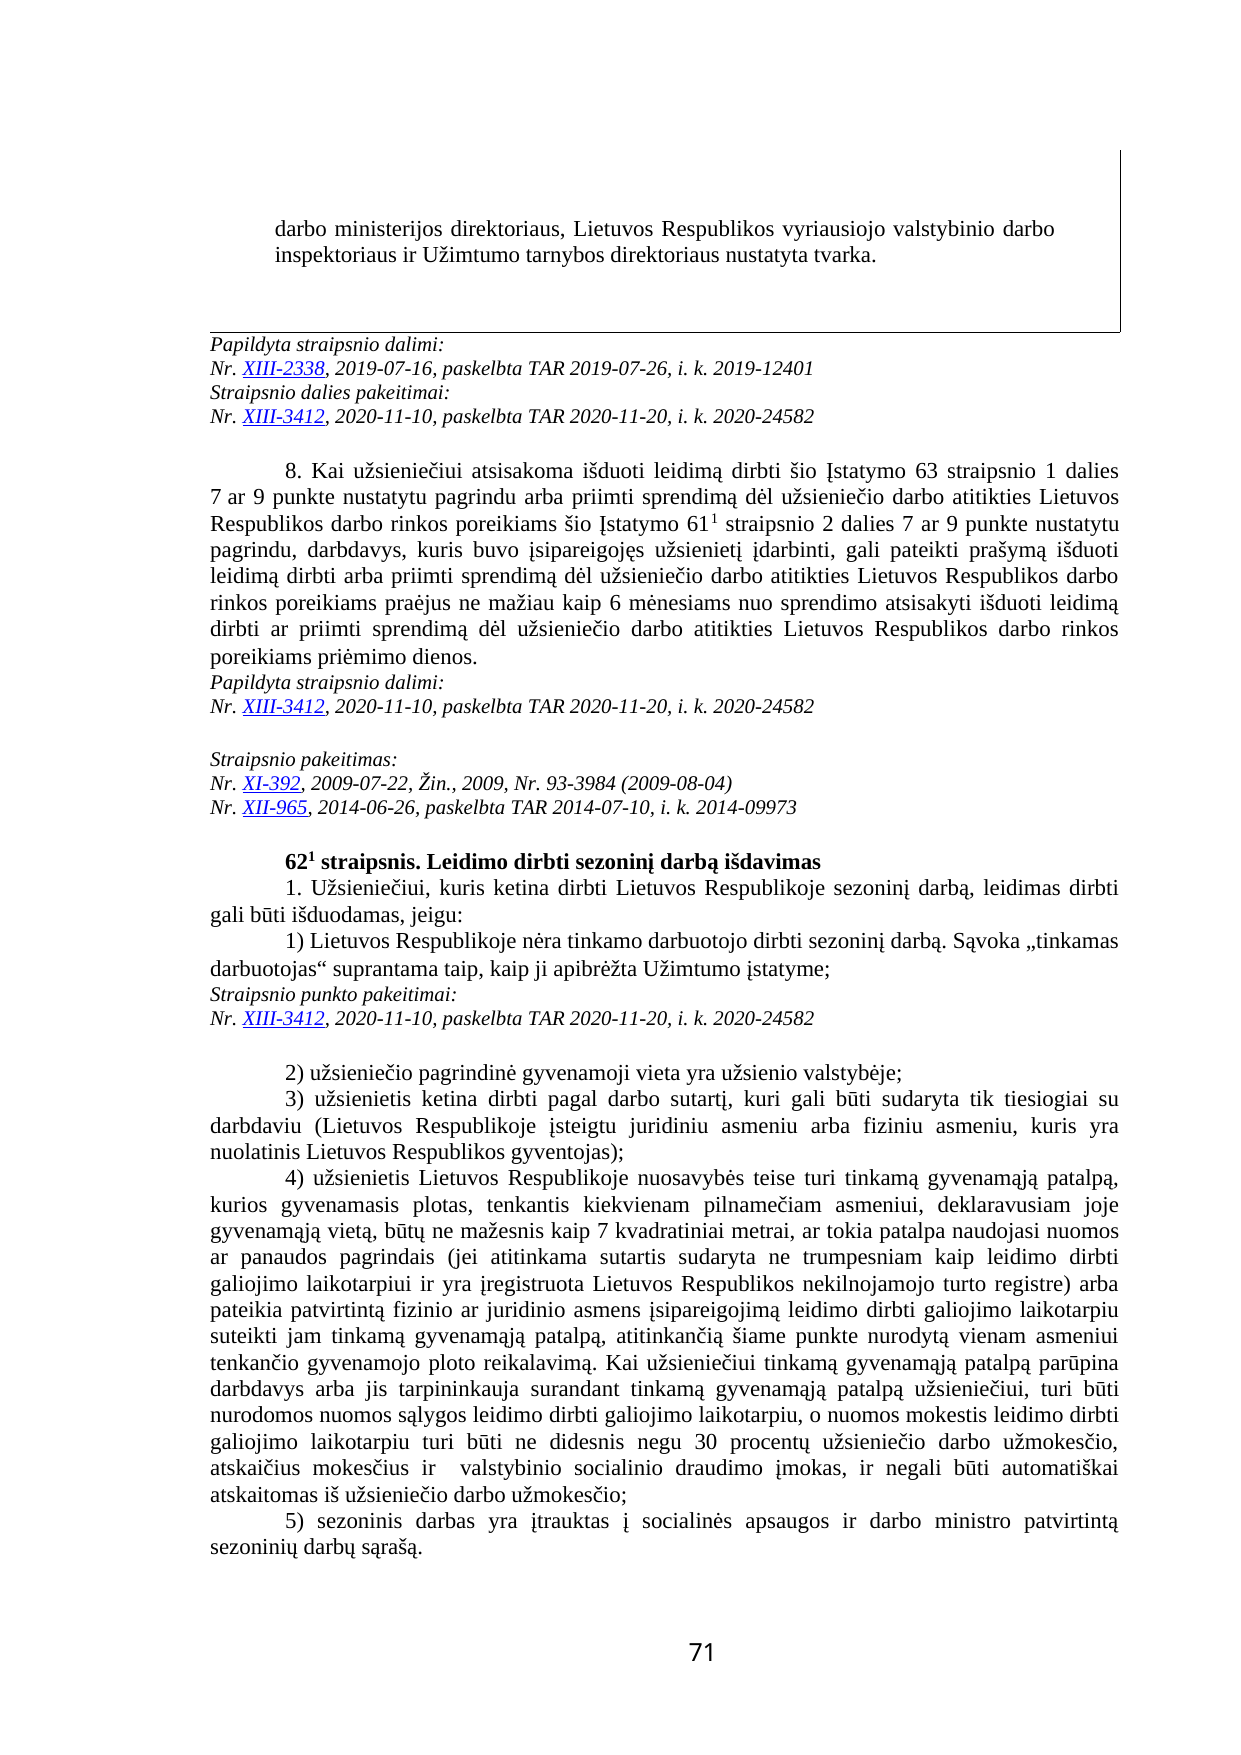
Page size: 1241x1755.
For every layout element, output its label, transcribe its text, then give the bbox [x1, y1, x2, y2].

text 8. Kai užsieniečiui atsisakoma išduoti leidimą dirbti šio Įstatymo 63 straipsnio 1 dalies 7 ar 9 punkte nustatytu pagrindu arba priimti sprendimą dėl užsieniečio darbo atitikties Lietuvos Respublikos darbo rinkos poreikiams šio Įstatymo 611 straipsnio 2 dalies 7 ar 9 punkte nustatytu pagrindu, darbdavys, kuris buvo įsipareigojęs užsienietį įdarbinti, gali pateikti prašymą išduoti leidimą dirbti arba priimti sprendimą dėl užsieniečio darbo atitikties Lietuvos Respublikos darbo rinkos poreikiams praėjus ne mažiau kaip 6 mėnesiams nuo sprendimo atsisakyti išduoti leidimą dirbti ar priimti sprendimą dėl užsieniečio darbo atitikties Lietuvos Respublikos darbo rinkos poreikiams priėmimo dienos. [210, 457, 1120, 670]
text 3) užsienietis ketina dirbti pagal darbo sutartį, kuri gali būti sudaryta tik tiesiogiai su darbdaviu (Lietuvos Respublikoje įsteigtu juridiniu asmeniu arba fiziniu asmeniu, kuris yra nuolatinis Lietuvos Respublikos gyventojas); [210, 1085, 1120, 1164]
text darbo ministerijos direktoriaus, Lietuvos Respublikos vyriausiojo valstybinio darbo inspektoriaus ir Užimtumo tarnybos direktoriaus nustatyta tvarka. [210, 150, 1120, 332]
text Nr. XIII-2338, 2019-07-16, paskelbta TAR 2019-07-26, i. k. 2019-12401 [210, 356, 1120, 380]
text 1) Lietuvos Respublikoje nėra tinkamo darbuotojo dirbti sezoninį darbą. Sąvoka „tinkamas darbuotojas“ suprantama taip, kaip ji apibrėžta Užimtumo įstatyme; [210, 927, 1120, 982]
text Straipsnio punkto pakeitimai: [210, 982, 1120, 1006]
text Papildyta straipsnio dalimi: [210, 670, 1120, 694]
text 2) užsieniečio pagrindinė gyvenamoji vieta yra užsienio valstybėje; [210, 1059, 1120, 1085]
text Straipsnio dalies pakeitimai: [210, 380, 1120, 404]
text 1. Užsieniečiui, kuris ketina dirbti Lietuvos Respublikoje sezoninį darbą, leidimas dirbti gali būti išduodamas, jeigu: [210, 874, 1120, 927]
text 5) sezoninis darbas yra įtrauktas į socialinės apsaugos ir darbo ministro patvirtintą sezoninių darbų sąrašą. [210, 1507, 1120, 1560]
text 621 straipsnis. Leidimo dirbti sezoninį darbą išdavimas [210, 848, 1120, 874]
text Nr. XI-392, 2009-07-22, Žin., 2009, Nr. 93-3984 (2009-08-04) [210, 771, 1120, 795]
text Nr. XIII-3412, 2020-11-10, paskelbta TAR 2020-11-20, i. k. 2020-24582 [210, 1006, 1120, 1030]
text Nr. XIII-3412, 2020-11-10, paskelbta TAR 2020-11-20, i. k. 2020-24582 [210, 404, 1120, 428]
text Straipsnio pakeitimas: [210, 747, 1120, 771]
text Nr. XIII-3412, 2020-11-10, paskelbta TAR 2020-11-20, i. k. 2020-24582 [210, 694, 1120, 718]
text Papildyta straipsnio dalimi: [210, 332, 1120, 356]
text Nr. XII-965, 2014-06-26, paskelbta TAR 2014-07-10, i. k. 2014-09973 [210, 795, 1120, 819]
text 4) užsienietis Lietuvos Respublikoje nuosavybės teise turi tinkamą gyvenamąją patalpą, kurios gyvenamasis plotas, tenkantis kiekvienam pilnamečiam asmeniui, deklaravusiam joje gyvenamąją vietą, būtų ne mažesnis kaip 7 kvadratiniai metrai, ar tokia patalpa naudojasi nuomos ar panaudos pagrindais (jei atitinkama sutartis sudaryta ne trumpesniam kaip leidimo dirbti galiojimo laikotarpiui ir yra įregistruota Lietuvos Respublikos nekilnojamojo turto registre) arba pateikia patvirtintą fizinio ar juridinio asmens įsipareigojimą leidimo dirbti galiojimo laikotarpiu suteikti jam tinkamą gyvenamąją patalpą, atitinkančią šiame punkte nurodytą vienam asmeniui tenkančio gyvenamojo ploto reikalavimą. Kai užsieniečiui tinkamą gyvenamąją patalpą parūpina darbdavys arba jis tarpininkauja surandant tinkamą gyvenamąją patalpą užsieniečiui, turi būti nurodomos nuomos sąlygos leidimo dirbti galiojimo laikotarpiu, o nuomos mokestis leidimo dirbti galiojimo laikotarpiu turi būti ne didesnis negu 30 procentų užsieniečio darbo užmokesčio, atskaičius mokesčius ir valstybinio socialinio draudimo įmokas, ir negali būti automatiškai atskaitomas iš užsieniečio darbo užmokesčio; [210, 1164, 1120, 1507]
